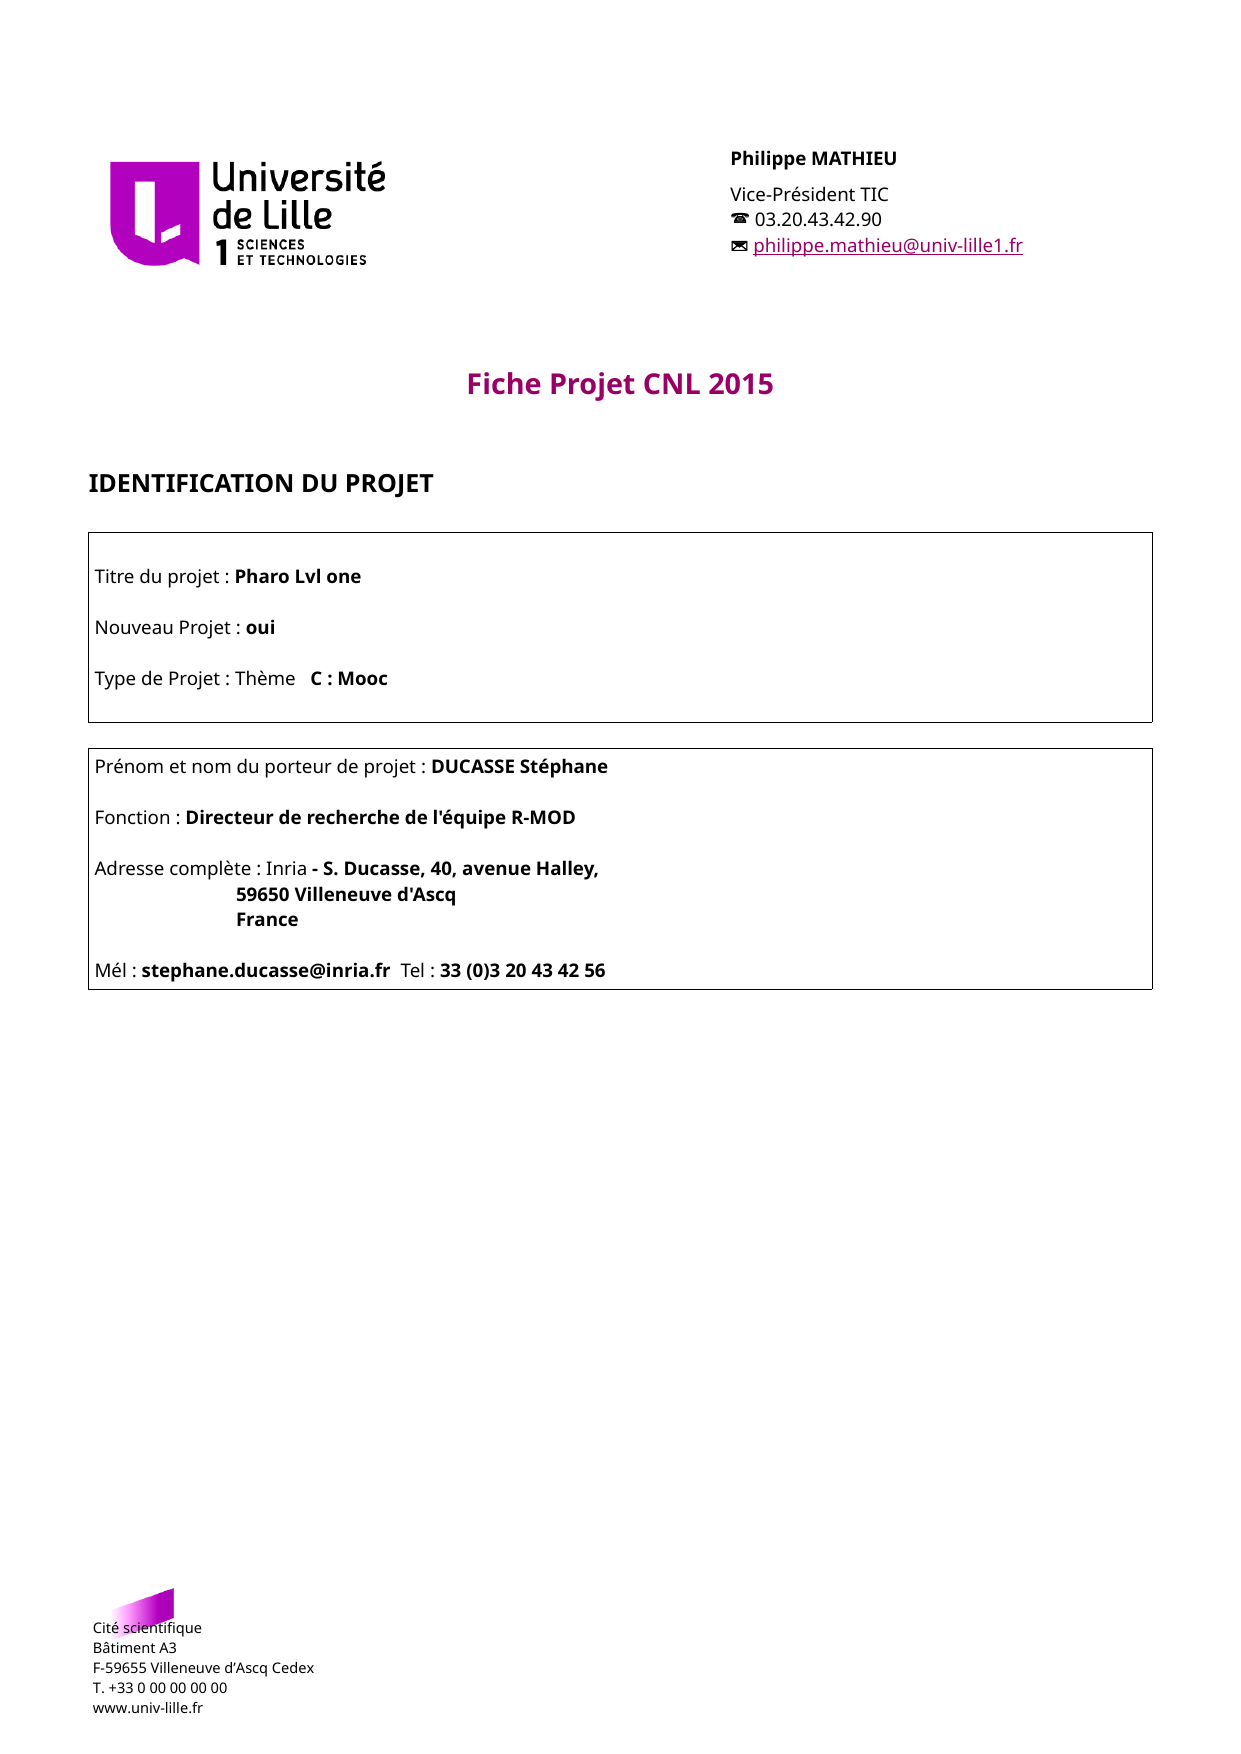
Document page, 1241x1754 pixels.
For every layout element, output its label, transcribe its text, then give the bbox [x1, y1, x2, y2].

picture [0, 1582, 179, 1707]
subtitle Fiche Projet CNL 2015 [88, 364, 1152, 403]
table_header Titre du projet : Pharo Lvl one Nouveau Projet : oui Type de Projet : Thème C : Mooc [89, 533, 1152, 722]
subtitle IDENTIFICATION DU PROJET [88, 466, 1152, 500]
picture [18, 73, 463, 310]
table_header Prénom et nom du porteur de projet : DUCASSE Stéphane Fonction : Directeur de recherche de l'équipe R-MOD Adresse complète : Inria - S. Ducasse, 40, avenue Halley, 59650 Villeneuve d'Ascq France Mél : stephane.ducasse@inria.fr Tel : 33 (0)3 20 43 42 56 [89, 749, 1152, 989]
